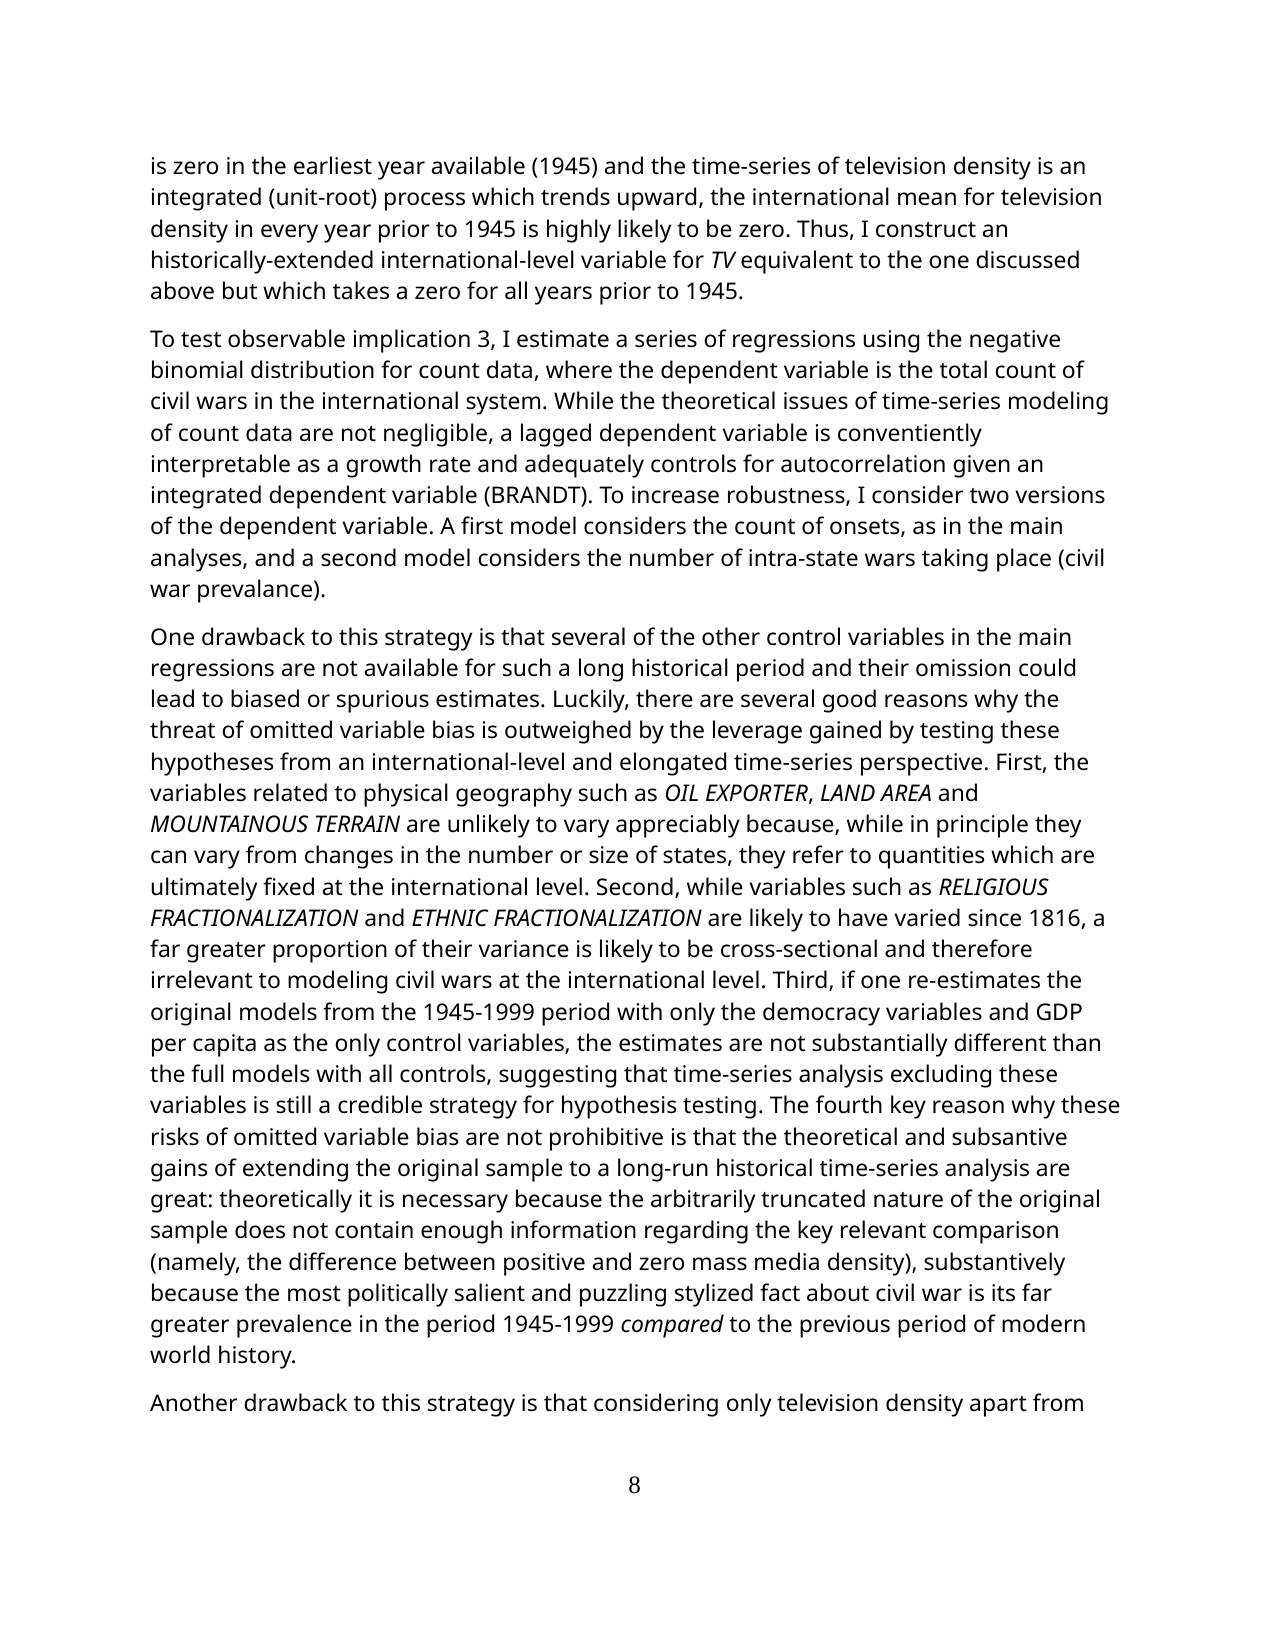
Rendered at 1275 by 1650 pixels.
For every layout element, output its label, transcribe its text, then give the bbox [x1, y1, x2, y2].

text Another drawback to this strategy is that considering only television density apart from [150, 1387, 1125, 1418]
text One drawback to this strategy is that several of the other control variables in the main regressions are not available for such a long historical period and their omission could lead to biased or spurious estimates. Luckily, there are several good reasons why the threat of omitted variable bias is outweighed by the leverage gained by testing these hypotheses from an international-level and elongated time-series perspective. First, the variables related to physical geography such as OIL EXPORTER, LAND AREA and MOUNTAINOUS TERRAIN are unlikely to vary appreciably because, while in principle they can vary from changes in the number or size of states, they refer to quantities which are ultimately fixed at the international level. Second, while variables such as RELIGIOUS FRACTIONALIZATION and ETHNIC FRACTIONALIZATION are likely to have varied since 1816, a far greater proportion of their variance is likely to be cross-sectional and therefore irrelevant to modeling civil wars at the international level. Third, if one re-estimates the original models from the 1945-1999 period with only the democracy variables and GDP per capita as the only control variables, the estimates are not substantially different than the full models with all controls, suggesting that time-series analysis excluding these variables is still a credible strategy for hypothesis testing. The fourth key reason why these risks of omitted variable bias are not prohibitive is that the theoretical and subsantive gains of extending the original sample to a long-run historical time-series analysis are great: theoretically it is necessary because the arbitrarily truncated nature of the original sample does not contain enough information regarding the key relevant comparison (namely, the difference between positive and zero mass media density), substantively because the most politically salient and puzzling stylized fact about civil war is its far greater prevalence in the period 1945-1999 compared to the previous period of modern world history. [150, 620, 1125, 1370]
text To test observable implication 3, I estimate a series of regressions using the negative binomial distribution for count data, where the dependent variable is the total count of civil wars in the international system. While the theoretical issues of time-series modeling of count data are not negligible, a lagged dependent variable is conventiently interpretable as a growth rate and adequately controls for autocorrelation given an integrated dependent variable (BRANDT). To increase robustness, I consider two versions of the dependent variable. A first model considers the count of onsets, as in the main analyses, and a second model considers the number of intra-state wars taking place (civil war prevalance). [150, 323, 1125, 604]
text is zero in the earliest year available (1945) and the time-series of television density is an integrated (unit-root) process which trends upward, the international mean for television density in every year prior to 1945 is highly likely to be zero. Thus, I construct an historically-extended international-level variable for TV equivalent to the one discussed above but which takes a zero for all years prior to 1945. [150, 150, 1125, 306]
